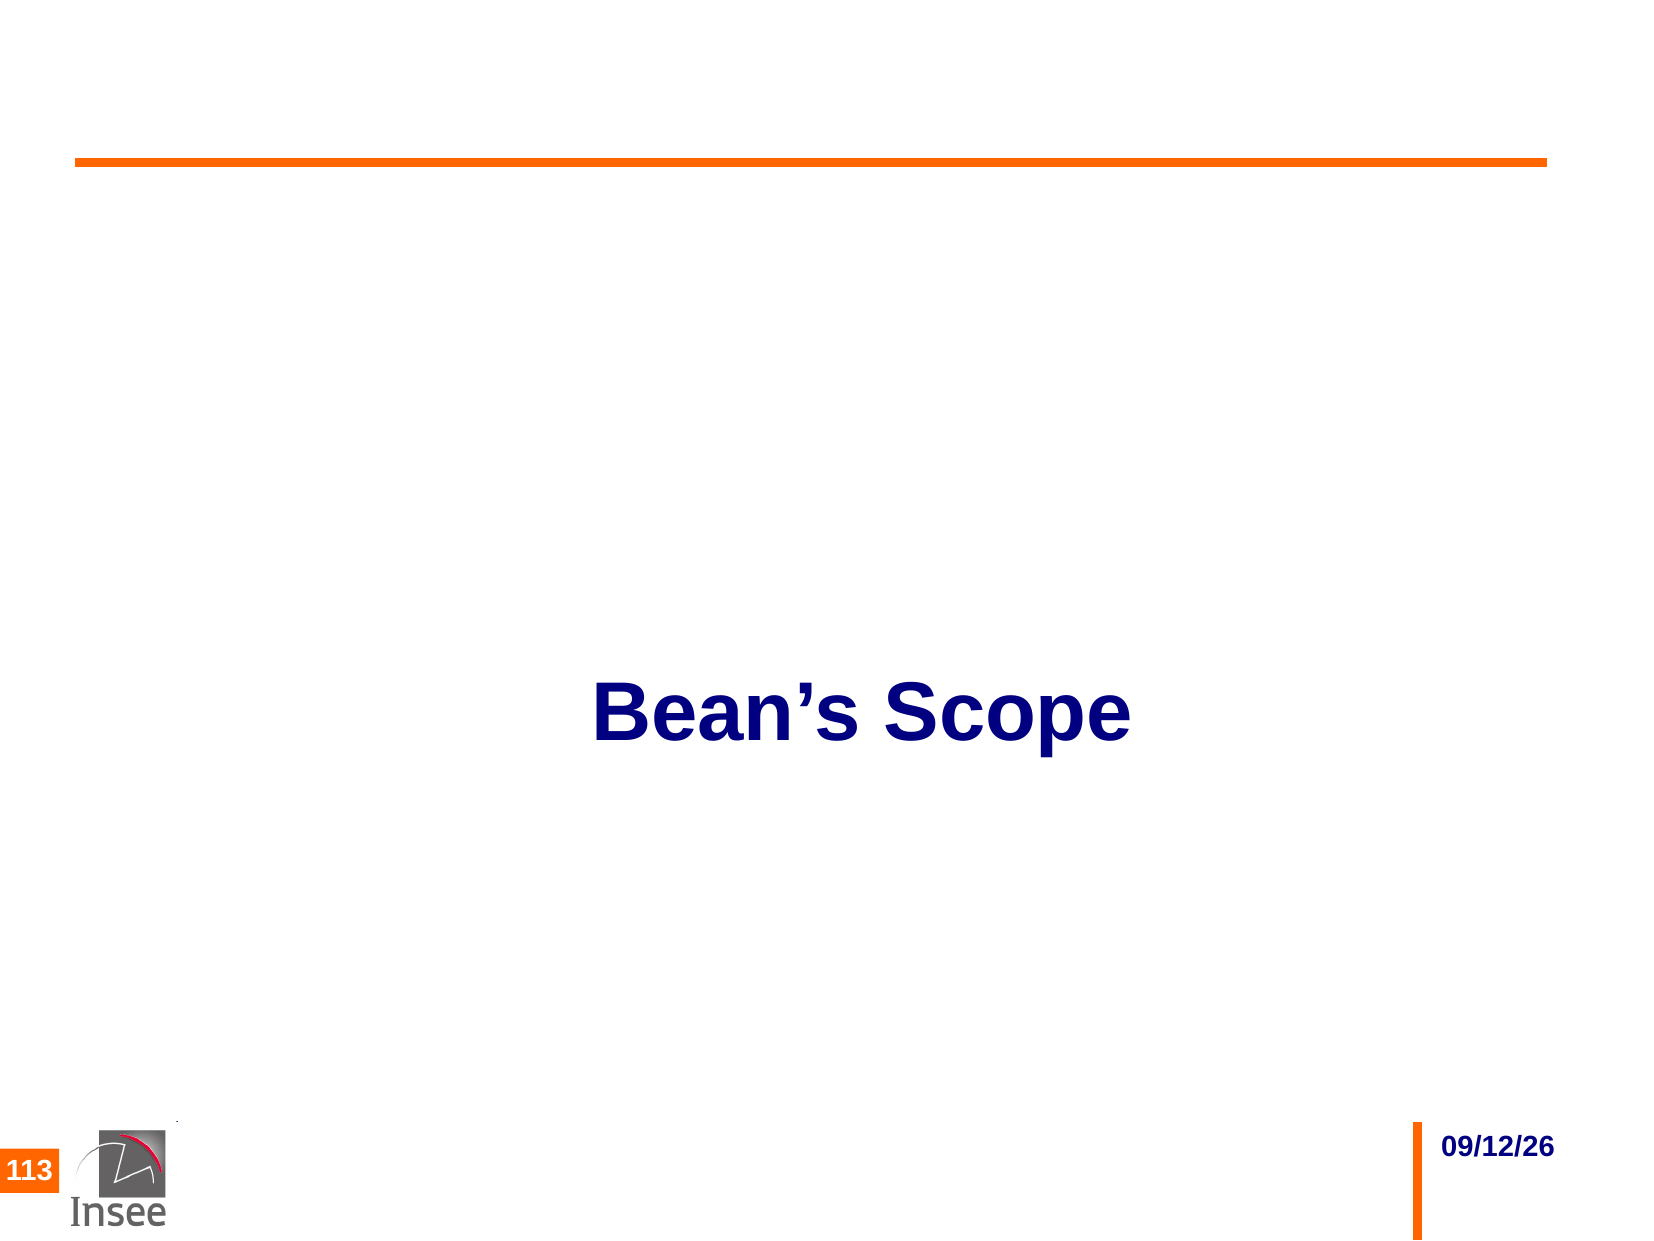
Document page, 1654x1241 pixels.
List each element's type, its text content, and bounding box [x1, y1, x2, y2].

picture [62, 1121, 178, 1241]
list Bean’s Scope [419, 590, 1235, 832]
